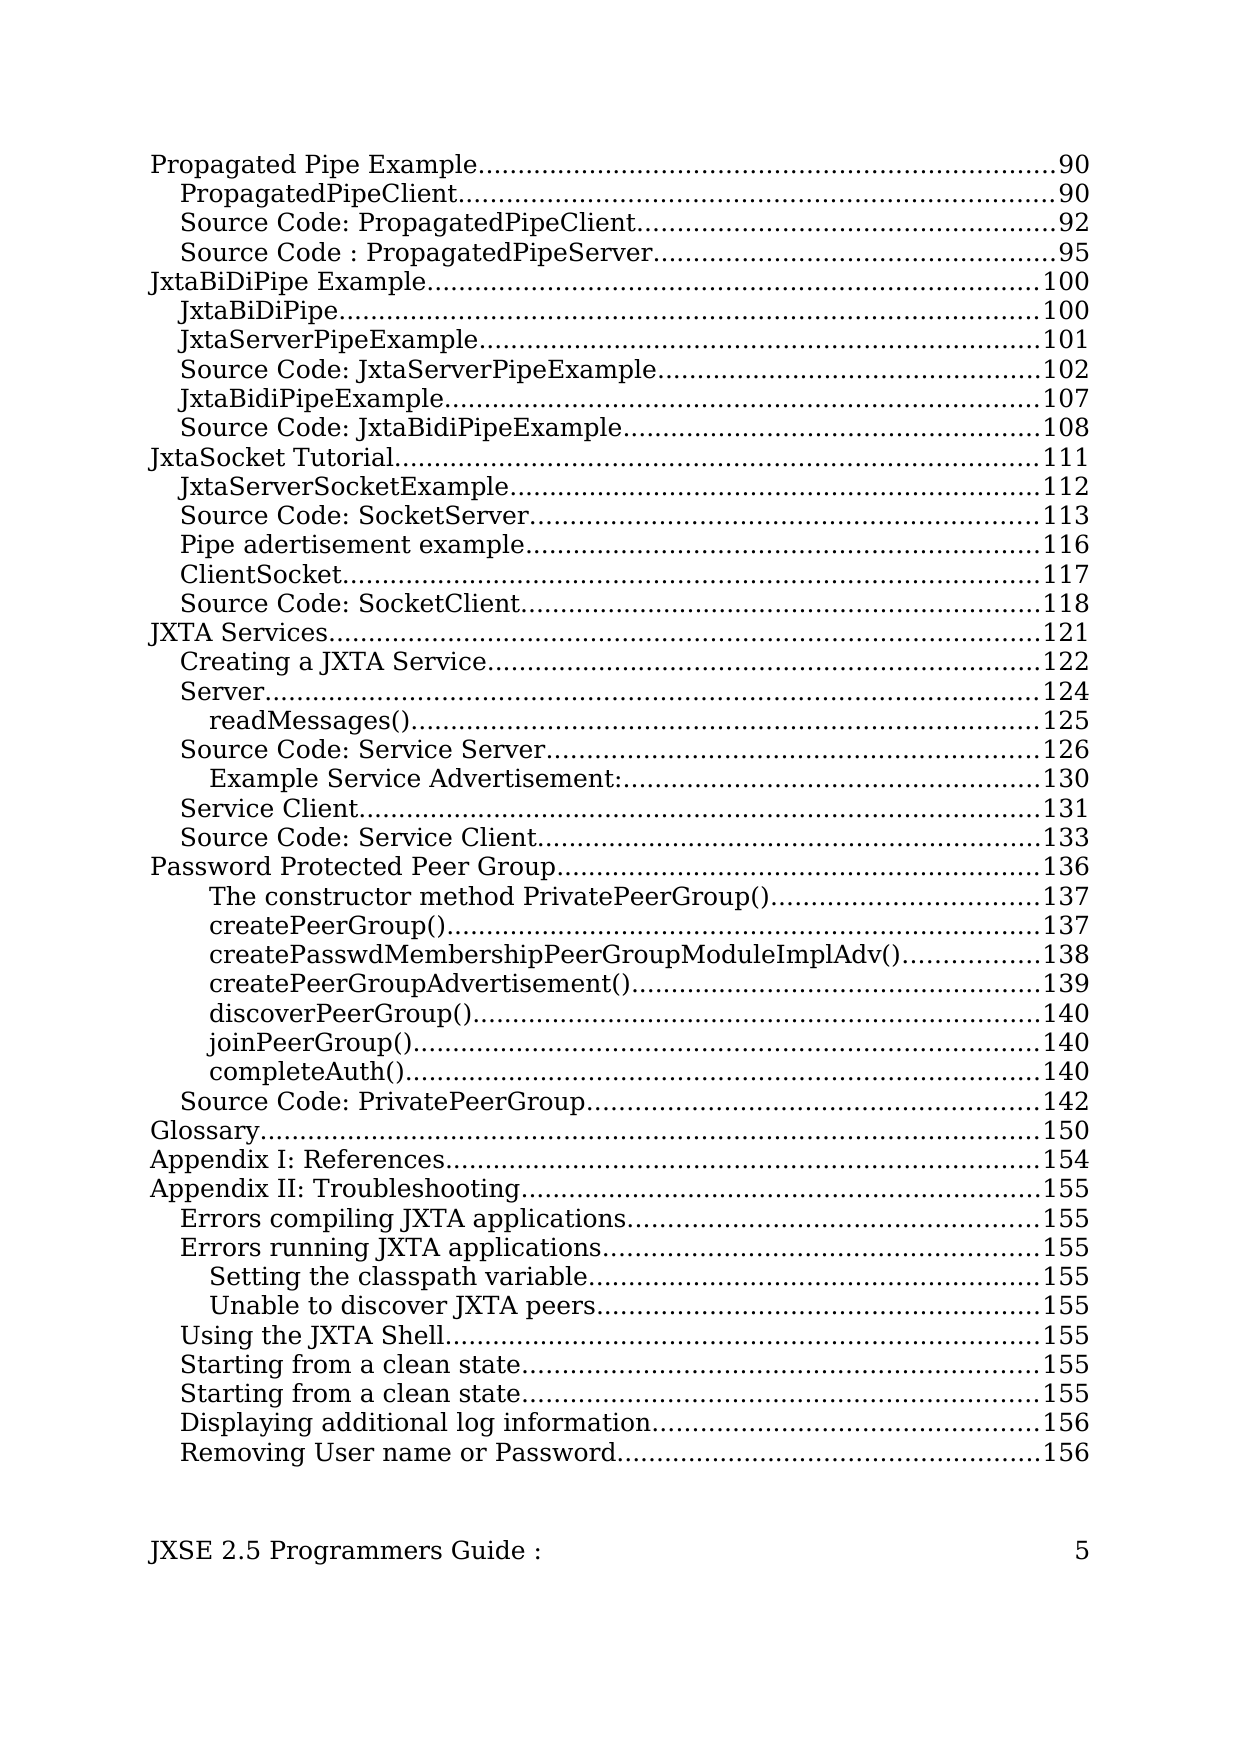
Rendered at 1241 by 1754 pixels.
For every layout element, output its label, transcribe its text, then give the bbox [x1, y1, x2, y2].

text Removing User name or Password 156 [179, 1438, 1090, 1467]
text ClientSocket 117 [179, 560, 1090, 589]
text Unable to discover JXTA peers 155 [209, 1292, 1090, 1321]
text Pipe adertisement example 116 [179, 531, 1090, 560]
text JxtaServerSocketExample 112 [179, 472, 1090, 501]
text Password Protected Peer Group 136 [150, 852, 1090, 882]
text Appendix II: Troubleshooting 155 [150, 1174, 1090, 1204]
text Starting from a clean state 155 [179, 1350, 1090, 1379]
text createPeerGroup() 137 [209, 911, 1090, 940]
text JxtaBiDiPipe 100 [179, 296, 1090, 326]
text Propagated Pipe Example 90 [150, 150, 1090, 179]
text Starting from a clean state 155 [179, 1379, 1090, 1409]
text Errors running JXTA applications 155 [179, 1233, 1090, 1262]
text Source Code: JxtaBidiPipeExample 108 [179, 413, 1090, 443]
text Displaying additional log information 156 [179, 1409, 1090, 1438]
text PropagatedPipeClient 90 [179, 179, 1090, 208]
text Source Code: PrivatePeerGroup 142 [179, 1087, 1090, 1116]
text Example Service Advertisement: 130 [209, 765, 1090, 794]
text discoverPeerGroup() 140 [209, 999, 1090, 1028]
text completeAuth() 140 [209, 1057, 1090, 1087]
text JxtaBiDiPipe Example 100 [150, 267, 1090, 296]
text Source Code: SocketClient 118 [179, 589, 1090, 618]
text Source Code: SocketServer 113 [179, 501, 1090, 531]
text Server 124 [179, 677, 1090, 706]
text Source Code : PropagatedPipeServer 95 [179, 238, 1090, 267]
text JxtaBidiPipeExample 107 [179, 384, 1090, 413]
text The constructor method PrivatePeerGroup() 137 [209, 882, 1090, 911]
text joinPeerGroup() 140 [209, 1028, 1090, 1057]
text createPeerGroupAdvertisement() 139 [209, 969, 1090, 999]
text Using the JXTA Shell 155 [179, 1321, 1090, 1350]
text Creating a JXTA Service 122 [179, 648, 1090, 677]
text JxtaSocket Tutorial 111 [150, 443, 1090, 472]
text JXTA Services 121 [150, 618, 1090, 648]
text Source Code: JxtaServerPipeExample 102 [179, 355, 1090, 384]
text Errors compiling JXTA applications 155 [179, 1204, 1090, 1233]
text Source Code: PropagatedPipeClient 92 [179, 208, 1090, 238]
text Source Code: Service Server 126 [179, 735, 1090, 765]
text Glossary 150 [150, 1116, 1090, 1145]
text Setting the classpath variable 155 [209, 1262, 1090, 1292]
text createPasswdMembershipPeerGroupModuleImplAdv() 138 [209, 940, 1090, 969]
text readMessages() 125 [209, 706, 1090, 735]
text Service Client 131 [179, 794, 1090, 823]
text Appendix I: References 154 [150, 1145, 1090, 1174]
text JxtaServerPipeExample 101 [179, 326, 1090, 355]
text Source Code: Service Client 133 [179, 823, 1090, 852]
